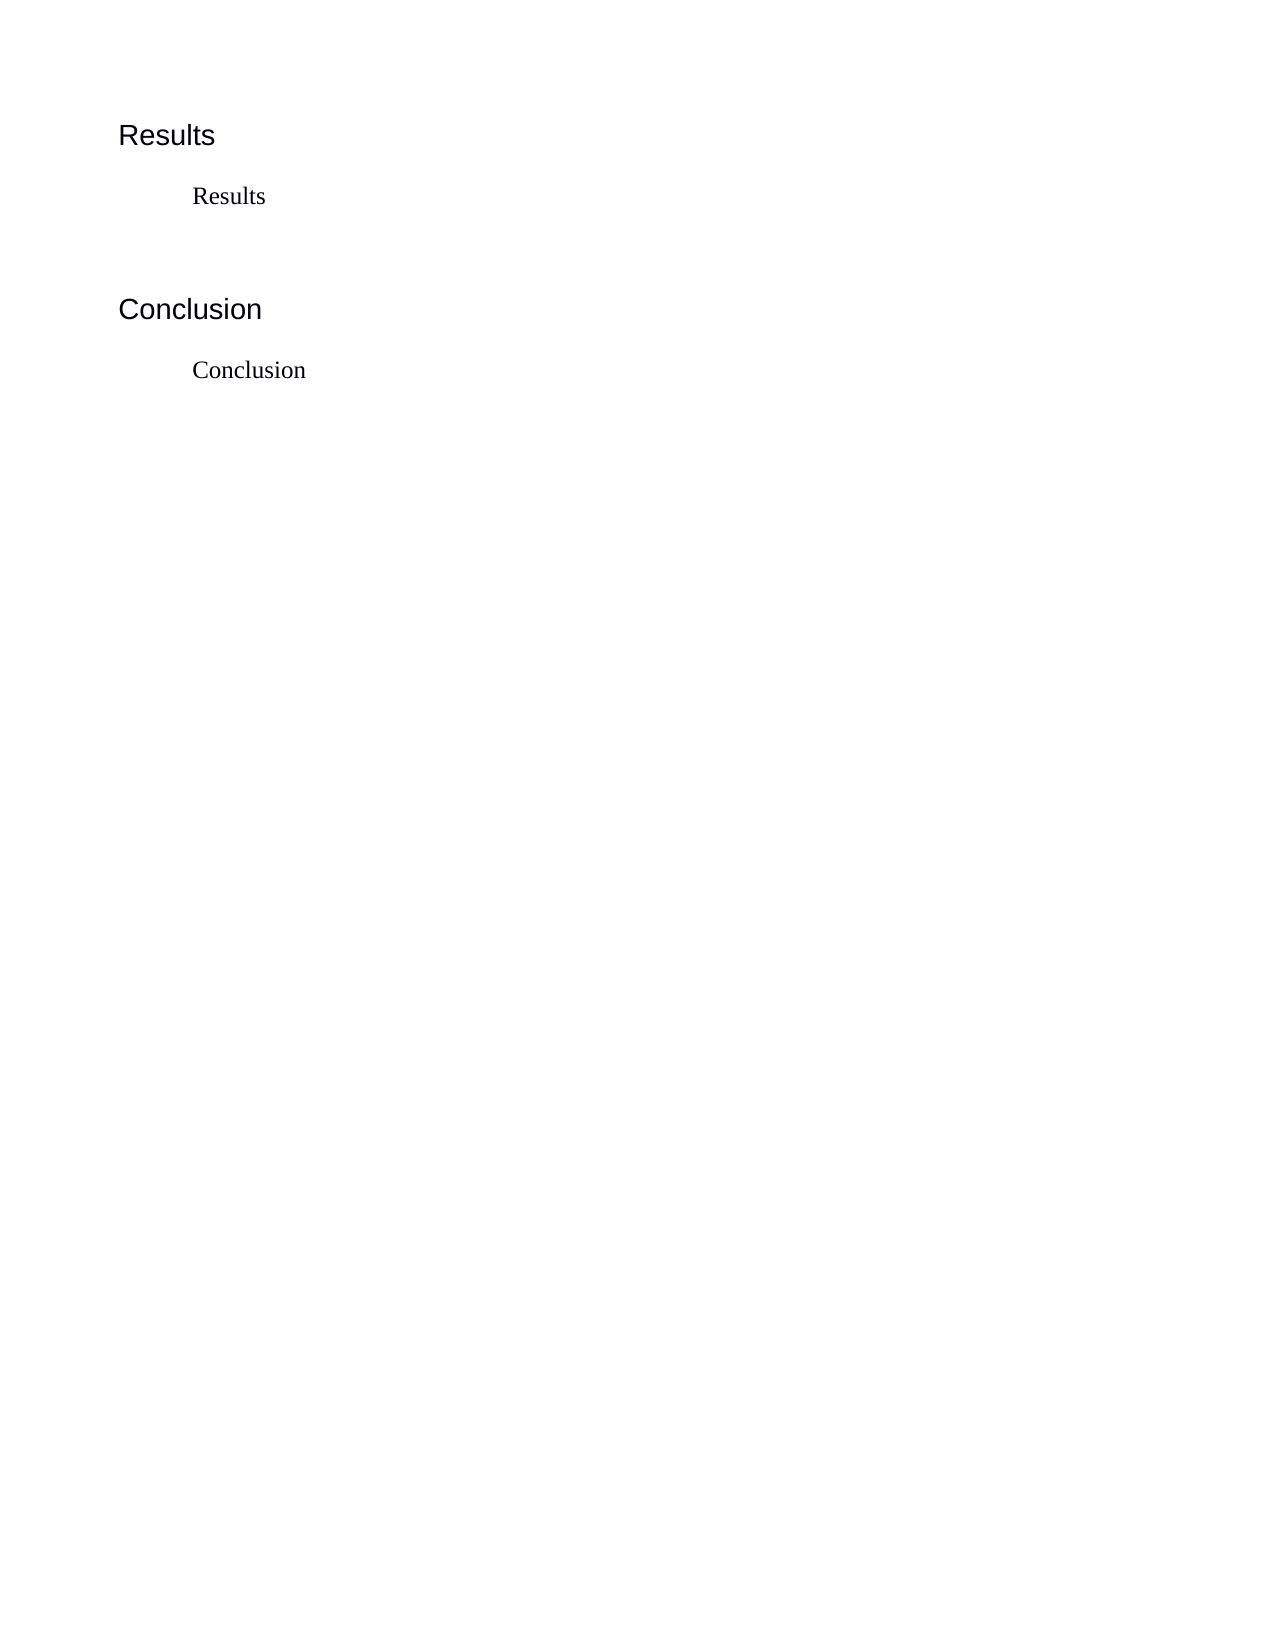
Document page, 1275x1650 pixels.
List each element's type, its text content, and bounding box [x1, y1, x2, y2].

text Results [118, 181, 1157, 210]
subtitle Conclusion [118, 292, 1157, 326]
text Conclusion [118, 355, 1157, 384]
subtitle Results [118, 118, 1157, 152]
